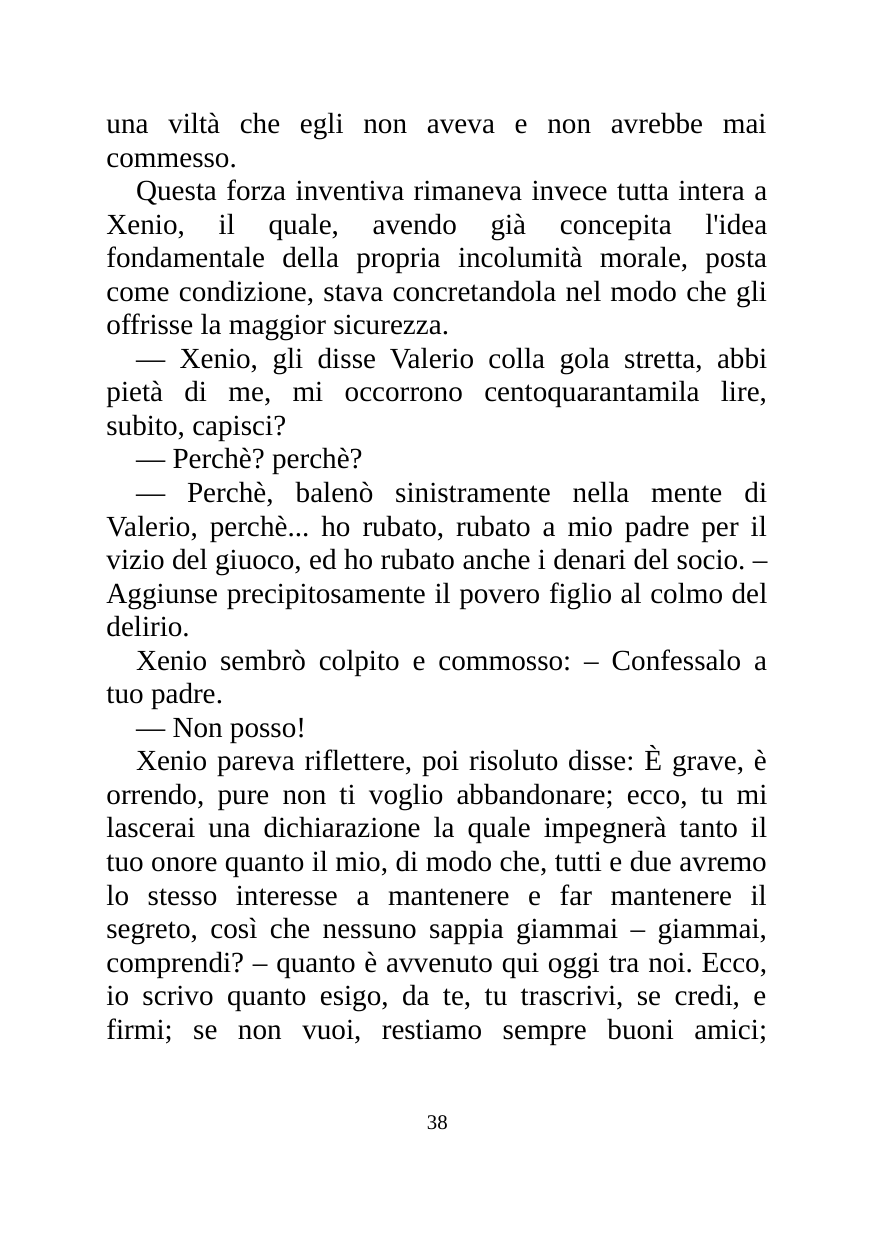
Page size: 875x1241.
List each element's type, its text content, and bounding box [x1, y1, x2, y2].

text — Perchè? perchè? [106, 442, 768, 475]
text — Perchè, balenò sinistramente nella mente di Valerio, perchè... ho rubato, rubato a mio padre per il vizio del giuoco, ed ho rubato anche i denari del socio. – Aggiunse precipitosamente il povero figlio al colmo del delirio. [106, 475, 768, 643]
text Xenio sembrò colpito e commosso: – Confessalo a tuo padre. [106, 643, 768, 710]
text — Non posso! [106, 710, 768, 743]
text — Xenio, gli disse Valerio colla gola stretta, abbi pietà di me, mi occorrono centoquarantamila lire, subito, capisci? [106, 341, 768, 442]
text Questa forza inventiva rimaneva invece tutta intera a Xenio, il quale, avendo già concepita l'idea fondamentale della propria incolumità morale, posta come condizione, stava concretandola nel modo che gli offrisse la maggior sicurezza. [106, 173, 768, 341]
text Xenio pareva riflettere, poi risoluto disse: È grave, è orrendo, pure non ti voglio abbandonare; ecco, tu mi lascerai una dichiarazione la quale impegnerà tanto il tuo onore quanto il mio, di modo che, tutti e due avremo lo stesso interesse a mantenere e far mantenere il segreto, così che nessuno sappia giammai – giammai, comprendi? – quanto è avvenuto qui oggi tra noi. Ecco, io scrivo quanto esigo, da te, tu trascrivi, se credi, e firmi; se non vuoi, restiamo sempre buoni amici; [106, 743, 768, 1045]
text una viltà che egli non aveva e non avrebbe mai commesso. [106, 106, 768, 173]
